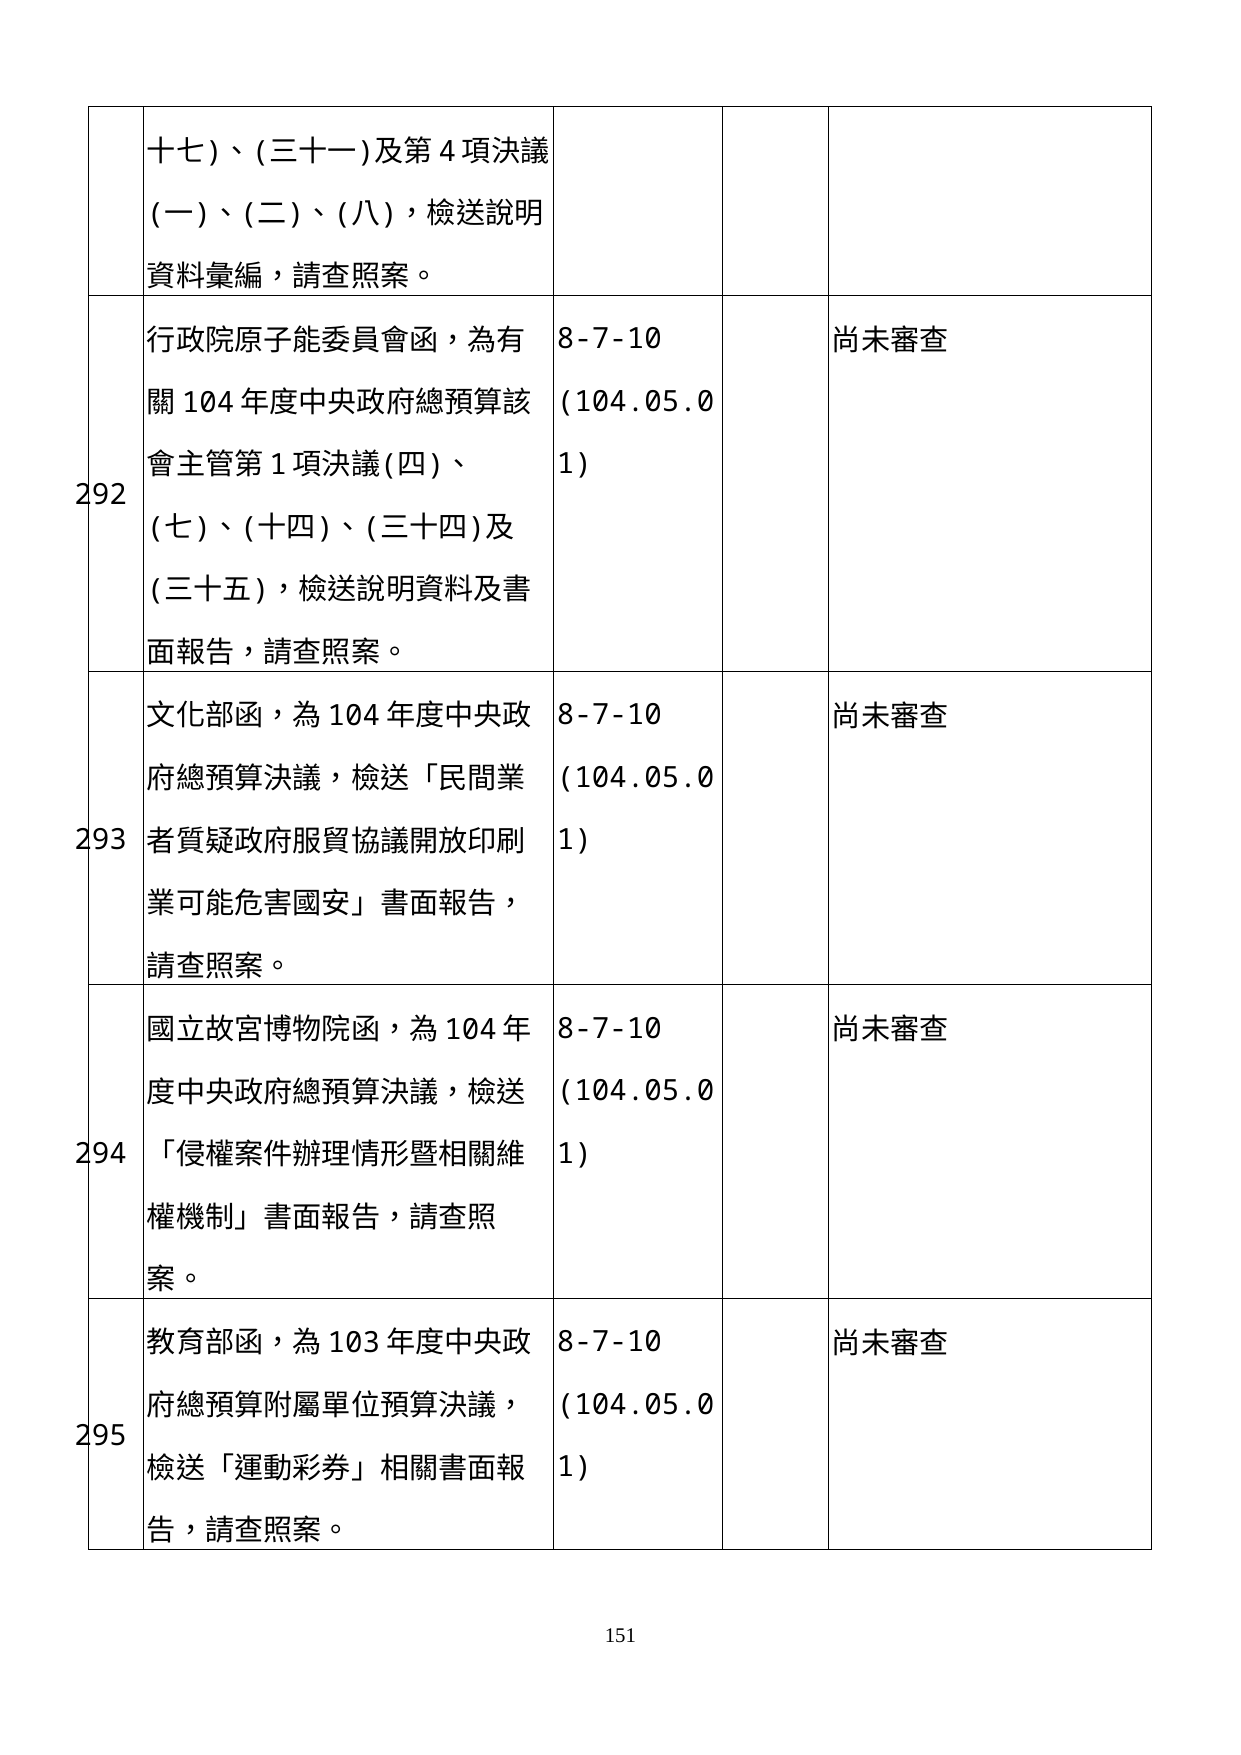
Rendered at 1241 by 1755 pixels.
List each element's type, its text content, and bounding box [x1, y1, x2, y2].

table_cell 尚未審查 [829, 296, 1151, 671]
table_cell 尚未審查 [829, 1299, 1151, 1549]
table_cell 8-7-10 (104.05.01) [554, 1299, 722, 1549]
table_cell 十七)、(三十一)及第4項決議(一)、(二)、(八)，檢送說明資料彙編，請查照案。 [144, 107, 553, 294]
table_cell 文化部函，為104年度中央政府總預算決議，檢送「民間業者質疑政府服貿協議開放印刷業可能危害國安」書面報告，請查照案。 [144, 672, 553, 984]
table_cell [554, 107, 722, 294]
table_cell 8-7-10 (104.05.01) [554, 296, 722, 671]
table_cell 行政院原子能委員會函，為有關104年度中央政府總預算該會主管第1項決議(四)、(七)、(十四)、(三十四)及(三十五)，檢送說明資料及書面報告，請查照案。 [144, 296, 553, 671]
table_cell 教育部函，為103年度中央政府總預算附屬單位預算決議，檢送「運動彩券」相關書面報告，請查照案。 [144, 1299, 553, 1549]
table_cell [89, 985, 143, 1298]
table_cell [723, 985, 828, 1298]
table_cell [89, 296, 143, 671]
table_cell 尚未審查 [829, 672, 1151, 984]
table_cell [723, 107, 828, 294]
table_cell [723, 1299, 828, 1549]
table_cell [89, 672, 143, 984]
table_cell [89, 1299, 143, 1549]
table_cell 國立故宮博物院函，為104年度中央政府總預算決議，檢送「侵權案件辦理情形暨相關維權機制」書面報告，請查照案。 [144, 985, 553, 1298]
table_cell [829, 107, 1151, 294]
table_cell [89, 107, 143, 294]
table_cell [723, 672, 828, 984]
table_cell 尚未審查 [829, 985, 1151, 1298]
table_cell 8-7-10 (104.05.01) [554, 985, 722, 1298]
table_cell [723, 296, 828, 671]
table_cell 8-7-10 (104.05.01) [554, 672, 722, 984]
